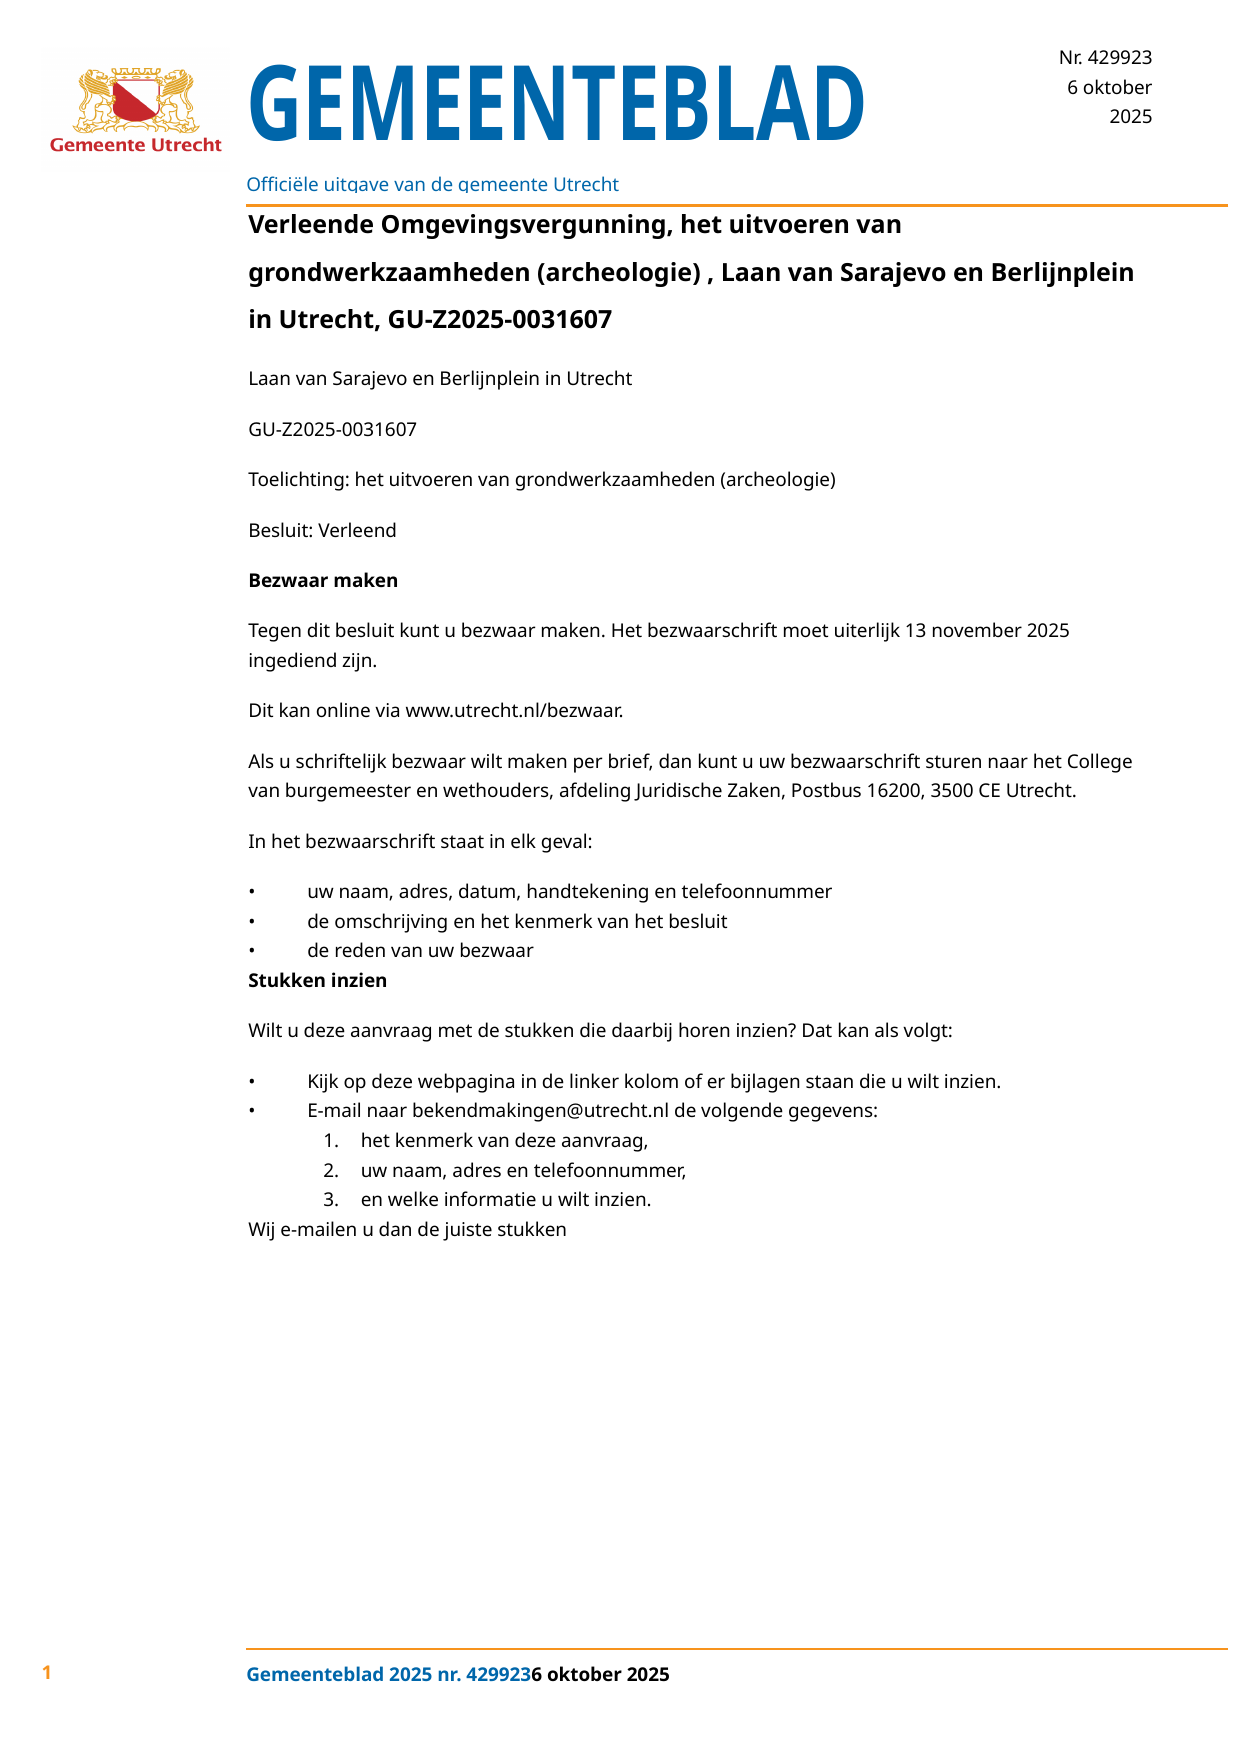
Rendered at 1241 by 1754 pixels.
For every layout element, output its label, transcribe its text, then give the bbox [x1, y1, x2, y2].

text Als u schriftelijk bezwaar wilt maken per brief, dan kunt u uw bezwaarschrift sturen naar het College van burgemeester en wethouders, afdeling Juridische Zaken, Postbus 16200, 3500 CE Utrecht. [248, 748, 1152, 803]
text Wij e-mailen u dan de juiste stukken [248, 1216, 1152, 1242]
list Kijk op deze webpagina in de linker kolom of er bijlagen staan die u wilt inzien. [248, 1068, 1152, 1094]
text Laan van Sarajevo en Berlijnplein in Utrecht [248, 366, 1152, 391]
text Wilt u deze aanvraag met de stukken die daarbij horen inzien? Dat kan als volgt: [248, 1018, 1152, 1043]
text Bezwaar maken [248, 567, 1152, 593]
list en welke informatie u wilt inzien. [323, 1186, 1152, 1212]
list het kenmerk van deze aanvraag, [323, 1127, 1152, 1153]
list de omschrijving en het kenmerk van het besluit [248, 908, 1152, 934]
text Verleende Omgevingsvergunning, het uitvoeren van grondwerkzaamheden (archeologie) , Laan van Sarajevo en Berlijnplein in Utrecht, GU-Z2025-0031607 [248, 207, 1152, 336]
text Tegen dit besluit kunt u bezwaar maken. Het bezwaarschrift moet uiterlijk 13 november 2025 ingediend zijn. [248, 618, 1152, 673]
text In het bezwaarschrift staat in elk geval: [248, 828, 1152, 854]
list E-mail naar bekendmakingen@utrecht.nl de volgende gegevens: [248, 1098, 1152, 1123]
text Dit kan online via www.utrecht.nl/bezwaar. [248, 698, 1152, 723]
text Stukken inzien [248, 967, 1152, 993]
text Toelichting: het uitvoeren van grondwerkzaamheden (archeologie) [248, 466, 1152, 492]
picture [41, 47, 231, 172]
text GU-Z2025-0031607 [248, 416, 1152, 442]
list uw naam, adres en telefoonnummer, [323, 1157, 1152, 1182]
text Besluit: Verleend [248, 517, 1152, 542]
list uw naam, adres, datum, handtekening en telefoonnummer [248, 878, 1152, 904]
list de reden van uw bezwaar [248, 938, 1152, 963]
